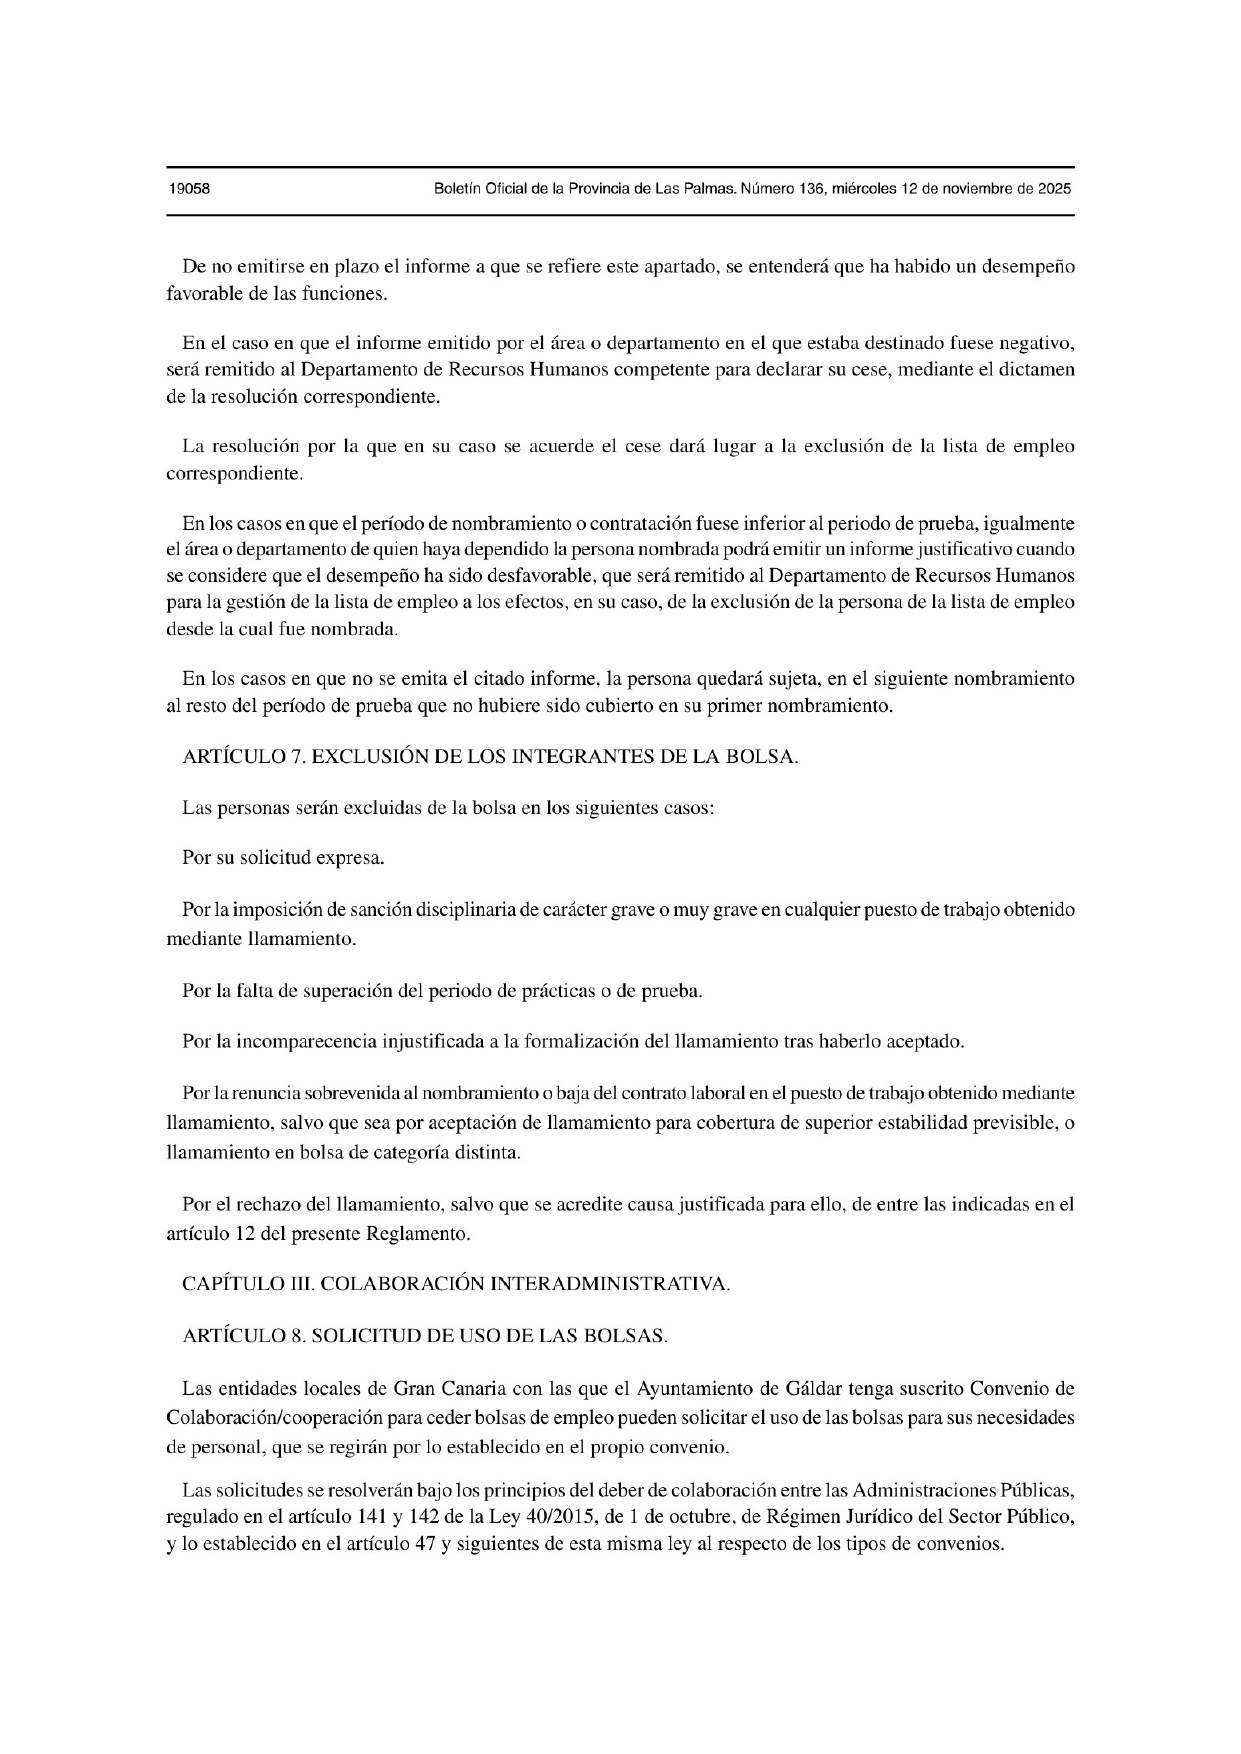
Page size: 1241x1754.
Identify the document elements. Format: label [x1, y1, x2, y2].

picture [59, 58, 1182, 1647]
